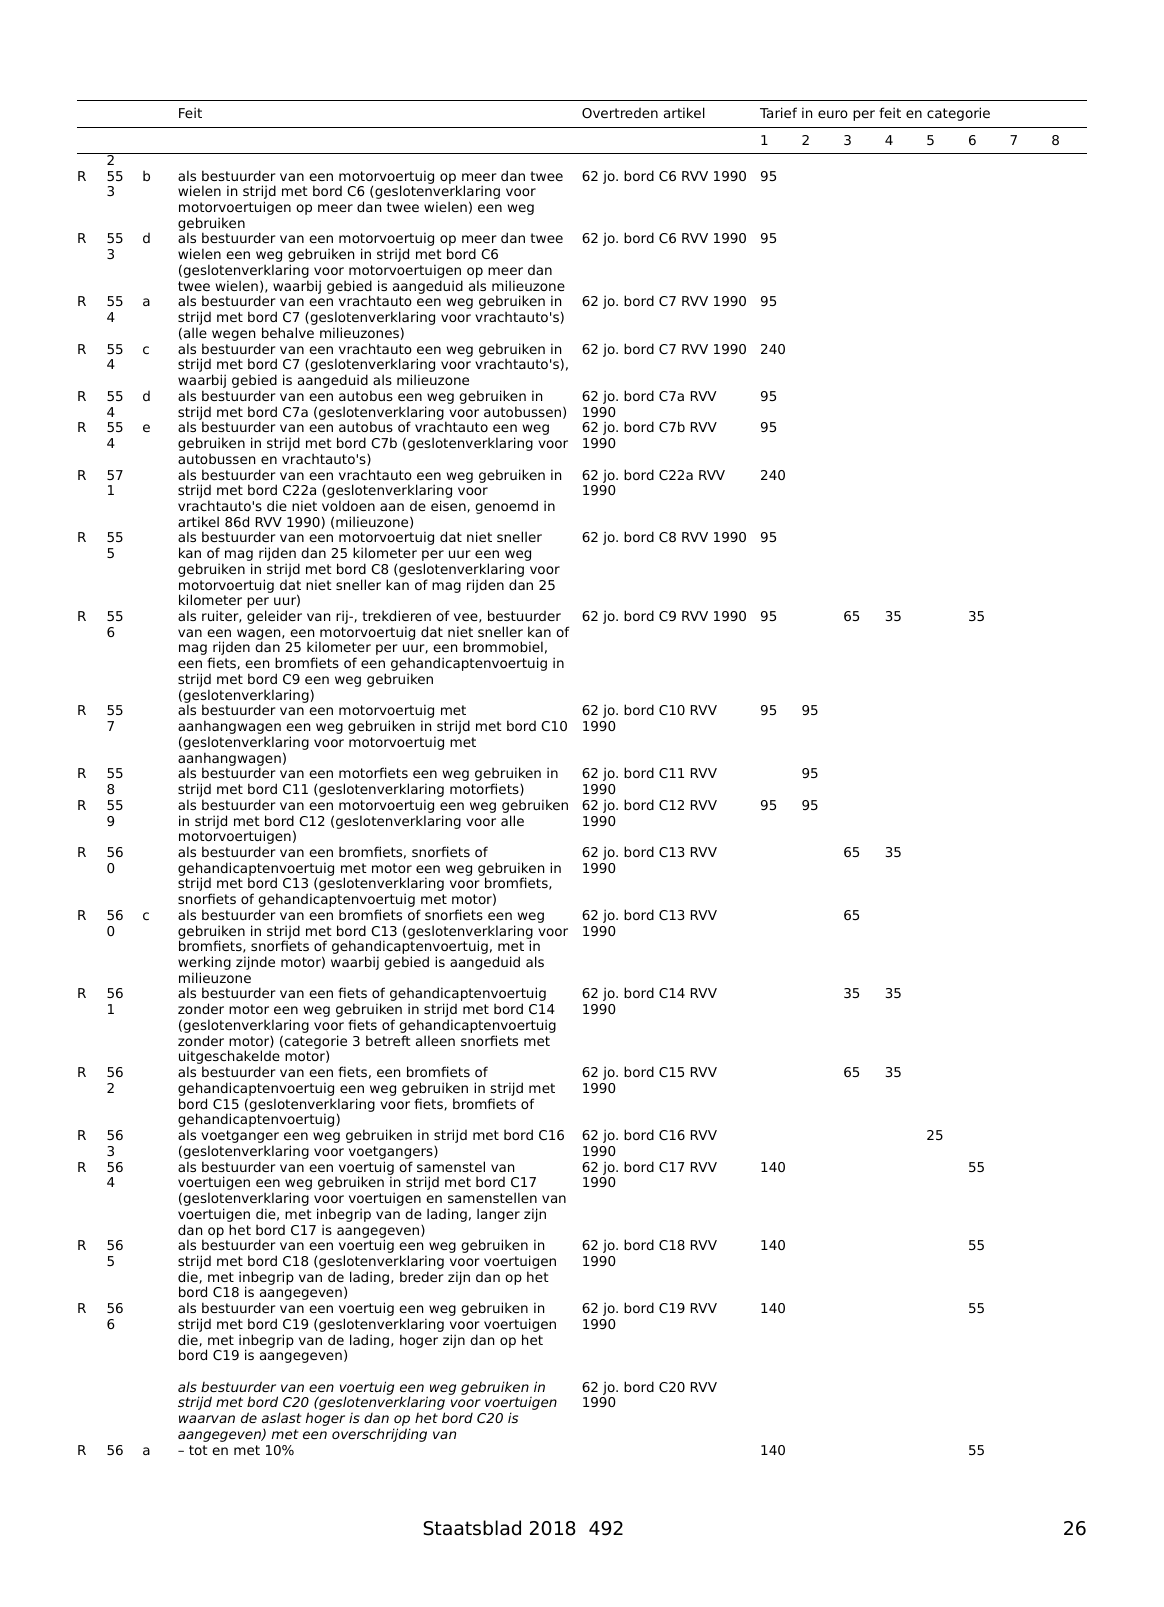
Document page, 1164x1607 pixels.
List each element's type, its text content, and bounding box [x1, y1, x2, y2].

table_cell [920, 389, 962, 420]
table_cell [837, 1443, 879, 1458]
table_cell d [136, 231, 172, 294]
table_cell [1045, 609, 1087, 703]
table_cell [837, 1238, 879, 1301]
table_cell [77, 1380, 101, 1442]
table_cell 95 [754, 294, 796, 341]
table_cell 62 jo. bord C9 RVV 1990 [576, 609, 754, 703]
table_cell als bestuurder van een fiets of gehandicaptenvoertuig zonder motor een weg gebruiken in strijd met bord C14 (geslotenverklaring voor fiets of gehandicaptenvoertuig zonder motor) (categorie 3 betreft alleen snorfiets met uitgeschakelde motor) [172, 986, 576, 1065]
table_cell [879, 154, 920, 168]
table_cell als bestuurder van een voertuig een weg gebruiken in strijd met bord C20 (geslotenverklaring voor voertuigen waarvan de aslast hoger is dan op het bord C20 is aangegeven) met een overschrijding van [172, 1380, 576, 1442]
table_cell [1045, 294, 1087, 341]
table_cell a [136, 1443, 172, 1458]
table_cell [1004, 1443, 1045, 1458]
table_cell [962, 1380, 1003, 1442]
table_cell [1045, 1301, 1087, 1364]
table_cell [796, 1301, 837, 1364]
table_cell R [77, 467, 101, 530]
table_cell [837, 467, 879, 530]
table_cell a [136, 294, 172, 341]
table_cell 561 [101, 986, 136, 1065]
table_cell 65 [837, 1065, 879, 1128]
table_cell 35 [837, 986, 879, 1065]
table_cell als bestuurder van een vrachtauto een weg gebruiken in strijd met bord C7 (geslotenverklaring voor vrachtauto's) (alle wegen behalve milieuzones) [172, 294, 576, 341]
table_cell als bestuurder van een voertuig een weg gebruiken in strijd met bord C19 (geslotenverklaring voor voertuigen die, met inbegrip van de lading, hoger zijn dan op het bord C19 is aangegeven) [172, 1301, 576, 1364]
table_cell [1004, 1301, 1045, 1364]
table_cell 140 [754, 1238, 796, 1301]
table_cell [920, 766, 962, 798]
table_cell [172, 154, 576, 168]
table_cell 560 [101, 908, 136, 986]
table_cell [920, 154, 962, 168]
table_cell 140 [754, 1443, 796, 1458]
table_cell [879, 1380, 920, 1442]
table_cell als voetganger een weg gebruiken in strijd met bord C16 (geslotenverklaring voor voetgangers) [172, 1128, 576, 1159]
table_cell [837, 294, 879, 341]
table_cell [920, 1443, 962, 1458]
table_cell [796, 294, 837, 341]
table_cell [576, 1364, 754, 1379]
table_cell 8 [1045, 128, 1087, 153]
table_cell 35 [879, 609, 920, 703]
table_cell 556 [101, 609, 136, 703]
table_cell 95 [754, 530, 796, 609]
table_cell 62 jo. bord C6 RVV 1990 [576, 169, 754, 231]
table_cell [1045, 798, 1087, 845]
table_cell [1004, 1364, 1045, 1379]
table_cell [576, 1443, 754, 1458]
table_cell R [77, 1065, 101, 1128]
table_cell [101, 1380, 136, 1442]
table_cell [837, 766, 879, 798]
table_cell R [77, 294, 101, 341]
table_cell 65 [837, 609, 879, 703]
table_cell [837, 169, 879, 231]
table_cell 62 jo. bord C17 RVV 1990 [576, 1159, 754, 1238]
table_cell [1045, 845, 1087, 908]
table_cell [136, 986, 172, 1065]
table_cell R [77, 341, 101, 389]
table_cell [754, 845, 796, 908]
table_cell 558 [101, 766, 136, 798]
table_cell [136, 530, 172, 609]
table_cell e [136, 420, 172, 467]
table_cell [962, 766, 1003, 798]
table_cell R [77, 389, 101, 420]
table_cell 62 jo. bord C13 RVV 1990 [576, 845, 754, 908]
table_cell c [136, 341, 172, 389]
table_cell 4 [879, 128, 920, 153]
table_cell 35 [879, 845, 920, 908]
table_cell 562 [101, 1065, 136, 1128]
table_cell [796, 1238, 837, 1301]
table_cell [754, 154, 796, 168]
table_cell [837, 1128, 879, 1159]
table_cell als bestuurder van een motorvoertuig met aanhangwagen een weg gebruiken in strijd met bord C10 (geslotenverklaring voor motorvoertuig met aanhangwagen) [172, 703, 576, 766]
table_cell [962, 1364, 1003, 1379]
table_cell [920, 609, 962, 703]
table_cell 56 [101, 1443, 136, 1458]
table_cell [879, 703, 920, 766]
table_cell 62 jo. bord C7a RVV 1990 [576, 389, 754, 420]
table_cell 62 jo. bord C12 RVV 1990 [576, 798, 754, 845]
table_cell R [77, 986, 101, 1065]
table_cell [1004, 294, 1045, 341]
table_cell [1045, 420, 1087, 467]
table_cell 62 jo. bord C20 RVV 1990 [576, 1380, 754, 1442]
table_cell [1045, 154, 1087, 168]
table_cell [920, 467, 962, 530]
table_cell [1004, 1065, 1045, 1128]
table_cell [879, 1301, 920, 1364]
table_cell 554 [101, 420, 136, 467]
table_cell [136, 128, 172, 153]
table_cell [136, 1380, 172, 1442]
table_cell 55 [962, 1238, 1003, 1301]
table_cell 65 [837, 908, 879, 986]
table_cell d [136, 389, 172, 420]
table_cell [576, 154, 754, 168]
table_header Feit [172, 101, 576, 127]
table_cell 65 [837, 845, 879, 908]
table_cell [1004, 1128, 1045, 1159]
table_cell [879, 908, 920, 986]
table_cell [796, 530, 837, 609]
table_cell [136, 766, 172, 798]
table_cell [920, 1065, 962, 1128]
table_cell 62 jo. bord C14 RVV 1990 [576, 986, 754, 1065]
table_cell [920, 798, 962, 845]
table_cell [962, 986, 1003, 1065]
table_cell 62 jo. bord C7 RVV 1990 [576, 341, 754, 389]
table_cell [1045, 1380, 1087, 1442]
table_cell 557 [101, 703, 136, 766]
table_cell [879, 766, 920, 798]
table_cell 35 [879, 1065, 920, 1128]
table_cell [1004, 231, 1045, 294]
table_header [136, 101, 172, 127]
table_cell [837, 341, 879, 389]
table_cell 1 [754, 128, 796, 153]
table_cell 62 jo. bord C8 RVV 1990 [576, 530, 754, 609]
table_cell 553 [101, 231, 136, 294]
table_cell [136, 1065, 172, 1128]
table_cell [1045, 766, 1087, 798]
table_cell [920, 1159, 962, 1238]
table_cell 62 jo. bord C10 RVV 1990 [576, 703, 754, 766]
table_cell [879, 1364, 920, 1379]
table_cell 62 jo. bord C16 RVV 1990 [576, 1128, 754, 1159]
table_cell 3 [837, 128, 879, 153]
table_cell R [77, 420, 101, 467]
table_cell [1004, 1380, 1045, 1442]
table_cell [1004, 908, 1045, 986]
table_cell [962, 341, 1003, 389]
table_cell [1004, 420, 1045, 467]
table_cell als bestuurder van een voertuig of samenstel van voertuigen een weg gebruiken in strijd met bord C17 (geslotenverklaring voor voertuigen en samenstellen van voertuigen die, met inbegrip van de lading, langer zijn dan op het bord C17 is aangegeven) [172, 1159, 576, 1238]
table_cell [962, 294, 1003, 341]
table_cell [77, 154, 101, 168]
table_cell [920, 908, 962, 986]
table_cell [1045, 986, 1087, 1065]
table_cell [1045, 1443, 1087, 1458]
table_cell [920, 1380, 962, 1442]
table_cell [796, 986, 837, 1065]
table_cell 62 jo. bord C6 RVV 1990 [576, 231, 754, 294]
table_cell [837, 703, 879, 766]
table_cell 5 [920, 128, 962, 153]
table_cell [1004, 986, 1045, 1065]
table_cell als bestuurder van een bromfiets, snorfiets of gehandicaptenvoertuig met motor een weg gebruiken in strijd met bord C13 (geslotenverklaring voor bromfiets, snorfiets of gehandicaptenvoertuig met motor) [172, 845, 576, 908]
table_cell – tot en met 10% [172, 1443, 576, 1458]
table_header [101, 101, 136, 127]
table_cell [796, 1380, 837, 1442]
table_cell [136, 1301, 172, 1364]
table_cell 95 [754, 169, 796, 231]
table_cell [796, 845, 837, 908]
table_cell [101, 128, 136, 153]
table_cell 95 [754, 609, 796, 703]
table_cell [1045, 1238, 1087, 1301]
table_cell [962, 908, 1003, 986]
table_cell [796, 1159, 837, 1238]
table_cell [962, 420, 1003, 467]
table_cell 564 [101, 1159, 136, 1238]
table_cell [796, 231, 837, 294]
table_cell R [77, 703, 101, 766]
table_cell als bestuurder van een motorvoertuig dat niet sneller kan of mag rijden dan 25 kilometer per uur een weg gebruiken in strijd met bord C8 (geslotenverklaring voor motorvoertuig dat niet sneller kan of mag rijden dan 25 kilometer per uur) [172, 530, 576, 609]
table_cell 559 [101, 798, 136, 845]
table_cell [837, 1159, 879, 1238]
table_cell [879, 467, 920, 530]
table_cell [754, 1380, 796, 1442]
table_cell [962, 231, 1003, 294]
table_cell [136, 1159, 172, 1238]
table_cell als bestuurder van een autobus of vrachtauto een weg gebruiken in strijd met bord C7b (geslotenverklaring voor autobussen en vrachtauto's) [172, 420, 576, 467]
table_cell 95 [754, 703, 796, 766]
table_cell 55 [962, 1159, 1003, 1238]
table_cell [172, 128, 576, 153]
table_cell R [77, 845, 101, 908]
table_cell [920, 294, 962, 341]
table_cell als ruiter, geleider van rij-, trekdieren of vee, bestuurder van een wagen, een motorvoertuig dat niet sneller kan of mag rijden dan 25 kilometer per uur, een brommobiel, een fiets, een bromfiets of een gehandicaptenvoertuig in strijd met bord C9 een weg gebruiken (geslotenverklaring) [172, 609, 576, 703]
table_cell c [136, 908, 172, 986]
table_cell [796, 1364, 837, 1379]
table_cell 7 [1004, 128, 1045, 153]
table_cell [879, 530, 920, 609]
table_cell [754, 986, 796, 1065]
table_cell [754, 908, 796, 986]
table_cell [101, 1364, 136, 1379]
table_cell [1004, 845, 1045, 908]
table_cell [1004, 530, 1045, 609]
table_cell [1004, 341, 1045, 389]
table_cell [962, 1128, 1003, 1159]
table_cell [962, 1065, 1003, 1128]
table_cell [837, 1364, 879, 1379]
table_cell als bestuurder van een bromfiets of snorfiets een weg gebruiken in strijd met bord C13 (geslotenverklaring voor bromfiets, snorfiets of gehandicaptenvoertuig, met in werking zijnde motor) waarbij gebied is aangeduid als milieuzone [172, 908, 576, 986]
table_cell R [77, 1128, 101, 1159]
table_header Tarief in euro per feit en categorie [754, 101, 1087, 127]
table_cell [962, 845, 1003, 908]
table_cell [796, 341, 837, 389]
table_cell [920, 986, 962, 1065]
table_cell 95 [796, 766, 837, 798]
table_cell [136, 1238, 172, 1301]
table_cell als bestuurder van een fiets, een bromfiets of gehandicaptenvoertuig een weg gebruiken in strijd met bord C15 (geslotenverklaring voor fiets, bromfiets of gehandicaptenvoertuig) [172, 1065, 576, 1128]
table_cell [879, 341, 920, 389]
table_cell 560 [101, 845, 136, 908]
table_cell 95 [754, 231, 796, 294]
table_cell [920, 169, 962, 231]
table_cell [1004, 154, 1045, 168]
table_cell 554 [101, 389, 136, 420]
table_cell als bestuurder van een motorvoertuig een weg gebruiken in strijd met bord C12 (geslotenverklaring voor alle motorvoertuigen) [172, 798, 576, 845]
table_cell R [77, 231, 101, 294]
table_cell 566 [101, 1301, 136, 1364]
table_header [77, 101, 101, 127]
table_cell [77, 128, 101, 153]
table_cell [837, 530, 879, 609]
table_cell 62 jo. bord C13 RVV 1990 [576, 908, 754, 986]
table_cell als bestuurder van een motorvoertuig op meer dan twee wielen een weg gebruiken in strijd met bord C6 (geslotenverklaring voor motorvoertuigen op meer dan twee wielen), waarbij gebied is aangeduid als milieuzone [172, 231, 576, 294]
table_cell [1004, 169, 1045, 231]
table_cell R [77, 1238, 101, 1301]
table_cell [754, 1065, 796, 1128]
table_cell [879, 294, 920, 341]
table_cell [1045, 341, 1087, 389]
table_cell [796, 1128, 837, 1159]
table_cell [962, 530, 1003, 609]
table_cell 62 jo. bord C7 RVV 1990 [576, 294, 754, 341]
table_cell als bestuurder van een motorfiets een weg gebruiken in strijd met bord C11 (geslotenverklaring motorfiets) [172, 766, 576, 798]
table_cell [796, 420, 837, 467]
table_cell [920, 703, 962, 766]
table_cell 62 jo. bord C22a RVV 1990 [576, 467, 754, 530]
table_cell 553 [101, 169, 136, 231]
table_cell [920, 530, 962, 609]
table_cell [172, 1364, 576, 1379]
table_cell 571 [101, 467, 136, 530]
table_cell R [77, 1443, 101, 1458]
table_cell [879, 389, 920, 420]
table_cell [837, 1380, 879, 1442]
table_cell [136, 1128, 172, 1159]
table_cell [920, 1301, 962, 1364]
table_cell [1045, 1065, 1087, 1128]
table_cell [1045, 389, 1087, 420]
table_cell 95 [796, 703, 837, 766]
table_cell 140 [754, 1301, 796, 1364]
table_cell 554 [101, 294, 136, 341]
table_cell [837, 154, 879, 168]
table_header Overtreden artikel [576, 101, 754, 127]
table_cell [1045, 1364, 1087, 1379]
table_cell [837, 420, 879, 467]
table_cell [879, 420, 920, 467]
table_cell als bestuurder van een motorvoertuig op meer dan twee wielen in strijd met bord C6 (geslotenverklaring voor motorvoertuigen op meer dan twee wielen) een weg gebruiken [172, 169, 576, 231]
table_cell [576, 128, 754, 153]
table_cell [136, 609, 172, 703]
table_cell R [77, 766, 101, 798]
table_cell [136, 467, 172, 530]
table_cell [1045, 231, 1087, 294]
table_cell [962, 798, 1003, 845]
table_cell [962, 703, 1003, 766]
table_cell [1045, 169, 1087, 231]
table_cell R [77, 609, 101, 703]
table_cell [837, 231, 879, 294]
table_cell [837, 798, 879, 845]
table_cell [796, 1065, 837, 1128]
table_cell [1045, 703, 1087, 766]
table_cell [754, 1128, 796, 1159]
table_cell [920, 420, 962, 467]
table_cell [796, 908, 837, 986]
table_cell [962, 154, 1003, 168]
table_cell 62 jo. bord C11 RVV 1990 [576, 766, 754, 798]
table_cell [1045, 467, 1087, 530]
table_cell [136, 154, 172, 168]
table_cell 95 [754, 389, 796, 420]
table_cell [1004, 1238, 1045, 1301]
table_cell [962, 467, 1003, 530]
table_cell [796, 467, 837, 530]
table_cell [754, 766, 796, 798]
table_cell [920, 1238, 962, 1301]
table_cell 6 [962, 128, 1003, 153]
table_cell [77, 1364, 101, 1379]
table_cell [1004, 389, 1045, 420]
table_cell als bestuurder van een voertuig een weg gebruiken in strijd met bord C18 (geslotenverklaring voor voertuigen die, met inbegrip van de lading, breder zijn dan op het bord C18 is aangegeven) [172, 1238, 576, 1301]
table_cell [962, 389, 1003, 420]
table_cell [1004, 798, 1045, 845]
table_cell [837, 389, 879, 420]
table_cell als bestuurder van een vrachtauto een weg gebruiken in strijd met bord C22a (geslotenverklaring voor vrachtauto's die niet voldoen aan de eisen, genoemd in artikel 86d RVV 1990) (milieuzone) [172, 467, 576, 530]
table_cell 62 jo. bord C18 RVV 1990 [576, 1238, 754, 1301]
table_cell [1045, 908, 1087, 986]
table_cell [754, 1364, 796, 1379]
table_cell [1004, 766, 1045, 798]
table_cell R [77, 1301, 101, 1364]
table_cell [1004, 703, 1045, 766]
table_cell b [136, 169, 172, 231]
table_cell [1045, 1159, 1087, 1238]
table_cell [796, 609, 837, 703]
table_cell [837, 1301, 879, 1364]
table_cell 554 [101, 341, 136, 389]
table_cell 2 [101, 154, 136, 168]
table_cell [796, 169, 837, 231]
table_cell 565 [101, 1238, 136, 1301]
table_cell 62 jo. bord C19 RVV 1990 [576, 1301, 754, 1364]
table_cell 240 [754, 341, 796, 389]
table_cell 55 [962, 1443, 1003, 1458]
table_cell [920, 341, 962, 389]
table_cell [879, 231, 920, 294]
table_cell [796, 389, 837, 420]
table_cell 55 [962, 1301, 1003, 1364]
table_cell [136, 1364, 172, 1379]
table_cell R [77, 1159, 101, 1238]
table_cell 140 [754, 1159, 796, 1238]
table_cell [920, 845, 962, 908]
table_cell [879, 1238, 920, 1301]
table_cell [920, 1364, 962, 1379]
table_cell 555 [101, 530, 136, 609]
table_cell als bestuurder van een autobus een weg gebruiken in strijd met bord C7a (geslotenverklaring voor autobussen) [172, 389, 576, 420]
table_cell [1045, 530, 1087, 609]
table_cell 240 [754, 467, 796, 530]
table_cell R [77, 908, 101, 986]
table_cell [1045, 1128, 1087, 1159]
table_cell [796, 1443, 837, 1458]
table_cell [920, 231, 962, 294]
table_cell [879, 1443, 920, 1458]
table_cell [796, 154, 837, 168]
table_cell 62 jo. bord C7b RVV 1990 [576, 420, 754, 467]
table_cell [879, 1128, 920, 1159]
table_cell 35 [879, 986, 920, 1065]
table_cell 35 [962, 609, 1003, 703]
table_cell [879, 798, 920, 845]
table_cell R [77, 530, 101, 609]
table_cell R [77, 169, 101, 231]
table_cell 25 [920, 1128, 962, 1159]
table_cell 563 [101, 1128, 136, 1159]
table_cell 95 [796, 798, 837, 845]
table_cell als bestuurder van een vrachtauto een weg gebruiken in strijd met bord C7 (geslotenverklaring voor vrachtauto's), waarbij gebied is aangeduid als milieuzone [172, 341, 576, 389]
table_cell 62 jo. bord C15 RVV 1990 [576, 1065, 754, 1128]
table_cell 95 [754, 420, 796, 467]
table_cell [136, 703, 172, 766]
table_cell R [77, 798, 101, 845]
table_cell [1004, 467, 1045, 530]
table_cell [879, 1159, 920, 1238]
table_cell [879, 169, 920, 231]
table_cell [1004, 609, 1045, 703]
table_cell [1004, 1159, 1045, 1238]
table_cell [136, 798, 172, 845]
table_cell [136, 845, 172, 908]
table_cell 95 [754, 798, 796, 845]
table_cell 2 [796, 128, 837, 153]
table_cell [962, 169, 1003, 231]
